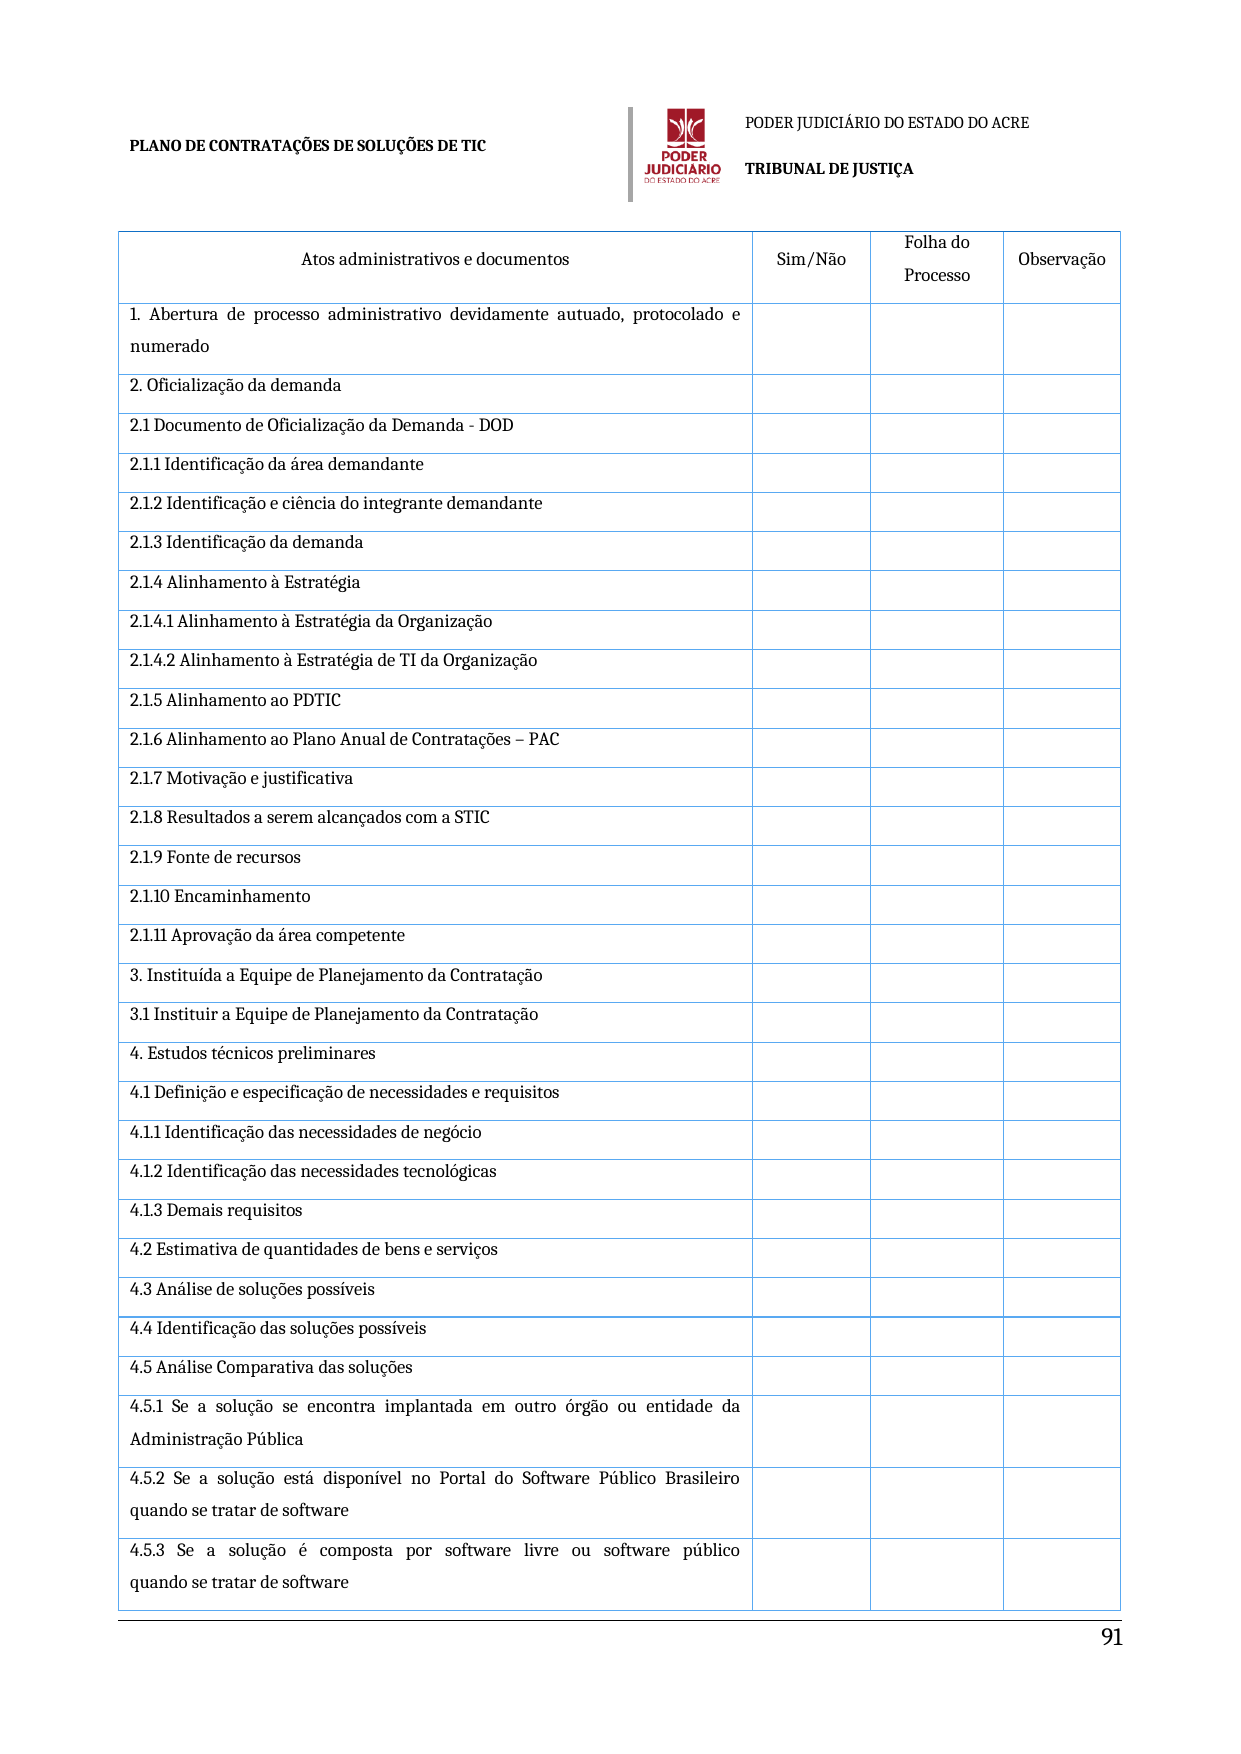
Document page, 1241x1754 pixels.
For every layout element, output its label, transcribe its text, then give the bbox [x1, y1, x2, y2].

table_cell [871, 1318, 1003, 1356]
table_cell [1004, 1082, 1120, 1120]
table_cell [871, 304, 1003, 374]
table_cell [871, 768, 1003, 806]
table_cell [753, 611, 870, 649]
table_cell [871, 532, 1003, 570]
table_cell [1004, 493, 1120, 531]
table_cell 2. Oficialização da demanda [119, 375, 752, 413]
table_header Atos administrativos e documentos [119, 232, 752, 302]
table_cell [871, 1539, 1003, 1610]
table_cell [1004, 1318, 1120, 1356]
table_cell [871, 1278, 1003, 1316]
table_cell [1004, 1003, 1120, 1042]
table_cell [753, 1468, 870, 1538]
table_cell [753, 1396, 870, 1467]
table_cell [871, 1239, 1003, 1277]
picture [641, 106, 723, 186]
table_cell [1004, 1200, 1120, 1238]
table_cell 2.1.3 Identificação da demanda [119, 532, 752, 570]
table_cell [753, 1200, 870, 1238]
table_cell [753, 493, 870, 531]
table_cell [871, 729, 1003, 767]
table_cell 4. Estudos técnicos preliminares [119, 1043, 752, 1081]
table_cell [871, 650, 1003, 688]
table_cell [753, 1318, 870, 1356]
table_cell [871, 925, 1003, 963]
table_cell [871, 1043, 1003, 1081]
table_cell 4.1 Definição e especificação de necessidades e requisitos [119, 1082, 752, 1120]
table_cell [753, 375, 870, 413]
table_cell [753, 1278, 870, 1316]
table_cell 1. Abertura de processo administrativo devidamente autuado, protocolado e numerado [119, 304, 752, 374]
table_cell 4.5.1 Se a solução se encontra implantada em outro órgão ou entidade da Administração Pública [119, 1396, 752, 1467]
table_cell 4.5 Análise Comparativa das soluções [119, 1357, 752, 1395]
table_cell [753, 414, 870, 452]
table_cell [871, 375, 1003, 413]
table_cell [871, 1121, 1003, 1159]
table_cell 2.1.1 Identificação da área demandante [119, 454, 752, 492]
table_cell 4.5.2 Se a solução está disponível no Portal do Software Público Brasileiro quando se tratar de software [119, 1468, 752, 1538]
table_cell [871, 1357, 1003, 1395]
table_cell [753, 925, 870, 963]
table_cell [1004, 964, 1120, 1002]
table_cell [753, 964, 870, 1002]
table_cell [871, 689, 1003, 727]
table_cell [753, 454, 870, 492]
table_cell [753, 1160, 870, 1199]
table_cell 2.1.4.1 Alinhamento à Estratégia da Organização [119, 611, 752, 649]
table_cell 4.2 Estimativa de quantidades de bens e serviços [119, 1239, 752, 1277]
table_cell 4.3 Análise de soluções possíveis [119, 1278, 752, 1316]
table_cell [1004, 571, 1120, 609]
table_cell [753, 768, 870, 806]
table_cell [753, 1003, 870, 1042]
table_cell [871, 493, 1003, 531]
table_cell 2.1 Documento de Oficialização da Demanda - DOD [119, 414, 752, 452]
table_header Observação [1004, 232, 1120, 302]
table_cell [753, 1357, 870, 1395]
table_cell 2.1.4 Alinhamento à Estratégia [119, 571, 752, 609]
table_cell [1004, 1121, 1120, 1159]
table_cell [1004, 611, 1120, 649]
table_cell [1004, 1539, 1120, 1610]
table_cell 2.1.7 Motivação e justificativa [119, 768, 752, 806]
table_cell 2.1.6 Alinhamento ao Plano Anual de Contratações – PAC [119, 729, 752, 767]
table_cell [1004, 689, 1120, 727]
table_cell [1004, 1278, 1120, 1316]
table_cell [1004, 1357, 1120, 1395]
table_header Sim/Não [753, 232, 870, 302]
table_cell [1004, 1468, 1120, 1538]
table_cell [1004, 650, 1120, 688]
table_cell 2.1.5 Alinhamento ao PDTIC [119, 689, 752, 727]
table_cell 2.1.11 Aprovação da área competente [119, 925, 752, 963]
table_cell [1004, 1239, 1120, 1277]
table_cell [1004, 304, 1120, 374]
table_cell [1004, 846, 1120, 884]
table_cell [871, 964, 1003, 1002]
table_cell [871, 571, 1003, 609]
table_cell 4.5.3 Se a solução é composta por software livre ou software público quando se tratar de software [119, 1539, 752, 1610]
table_cell [753, 532, 870, 570]
table_cell [753, 846, 870, 884]
table_cell 4.1.3 Demais requisitos [119, 1200, 752, 1238]
table_cell [1004, 768, 1120, 806]
table_cell [753, 807, 870, 845]
table_cell [753, 650, 870, 688]
table_cell [1004, 375, 1120, 413]
table_cell 2.1.4.2 Alinhamento à Estratégia de TI da Organização [119, 650, 752, 688]
table_cell [871, 1003, 1003, 1042]
table_cell [871, 1082, 1003, 1120]
table_cell [1004, 886, 1120, 924]
table_cell [753, 729, 870, 767]
table_cell 3. Instituída a Equipe de Planejamento da Contratação [119, 964, 752, 1002]
table_cell [1004, 1396, 1120, 1467]
table_cell [1004, 1160, 1120, 1199]
table_cell [1004, 414, 1120, 452]
table_cell 4.1.2 Identificação das necessidades tecnológicas [119, 1160, 752, 1199]
table_cell [753, 304, 870, 374]
table_cell 3.1 Instituir a Equipe de Planejamento da Contratação [119, 1003, 752, 1042]
table_cell 4.1.1 Identificação das necessidades de negócio [119, 1121, 752, 1159]
table_cell [753, 689, 870, 727]
table_cell [871, 414, 1003, 452]
table_cell 2.1.8 Resultados a serem alcançados com a STIC [119, 807, 752, 845]
table_cell [871, 807, 1003, 845]
table_cell [871, 1468, 1003, 1538]
table_cell [871, 611, 1003, 649]
table_cell [753, 1239, 870, 1277]
table_cell [871, 1160, 1003, 1199]
table_cell [1004, 1043, 1120, 1081]
table_cell [1004, 729, 1120, 767]
table_cell [871, 1200, 1003, 1238]
table_cell 2.1.9 Fonte de recursos [119, 846, 752, 884]
table_cell [1004, 925, 1120, 963]
table_cell [1004, 807, 1120, 845]
table_cell [1004, 454, 1120, 492]
table_cell [753, 1082, 870, 1120]
table_cell [871, 846, 1003, 884]
table_cell [871, 454, 1003, 492]
table_cell [753, 886, 870, 924]
table_cell [753, 1121, 870, 1159]
table_cell [753, 1539, 870, 1610]
table_cell [753, 571, 870, 609]
table_cell [871, 886, 1003, 924]
table_header Folha do Processo [871, 232, 1003, 302]
table_cell 2.1.10 Encaminhamento [119, 886, 752, 924]
table_cell 4.4 Identificação das soluções possíveis [119, 1318, 752, 1356]
table_cell [753, 1043, 870, 1081]
table_cell [871, 1396, 1003, 1467]
table_cell 2.1.2 Identificação e ciência do integrante demandante [119, 493, 752, 531]
table_cell [1004, 532, 1120, 570]
